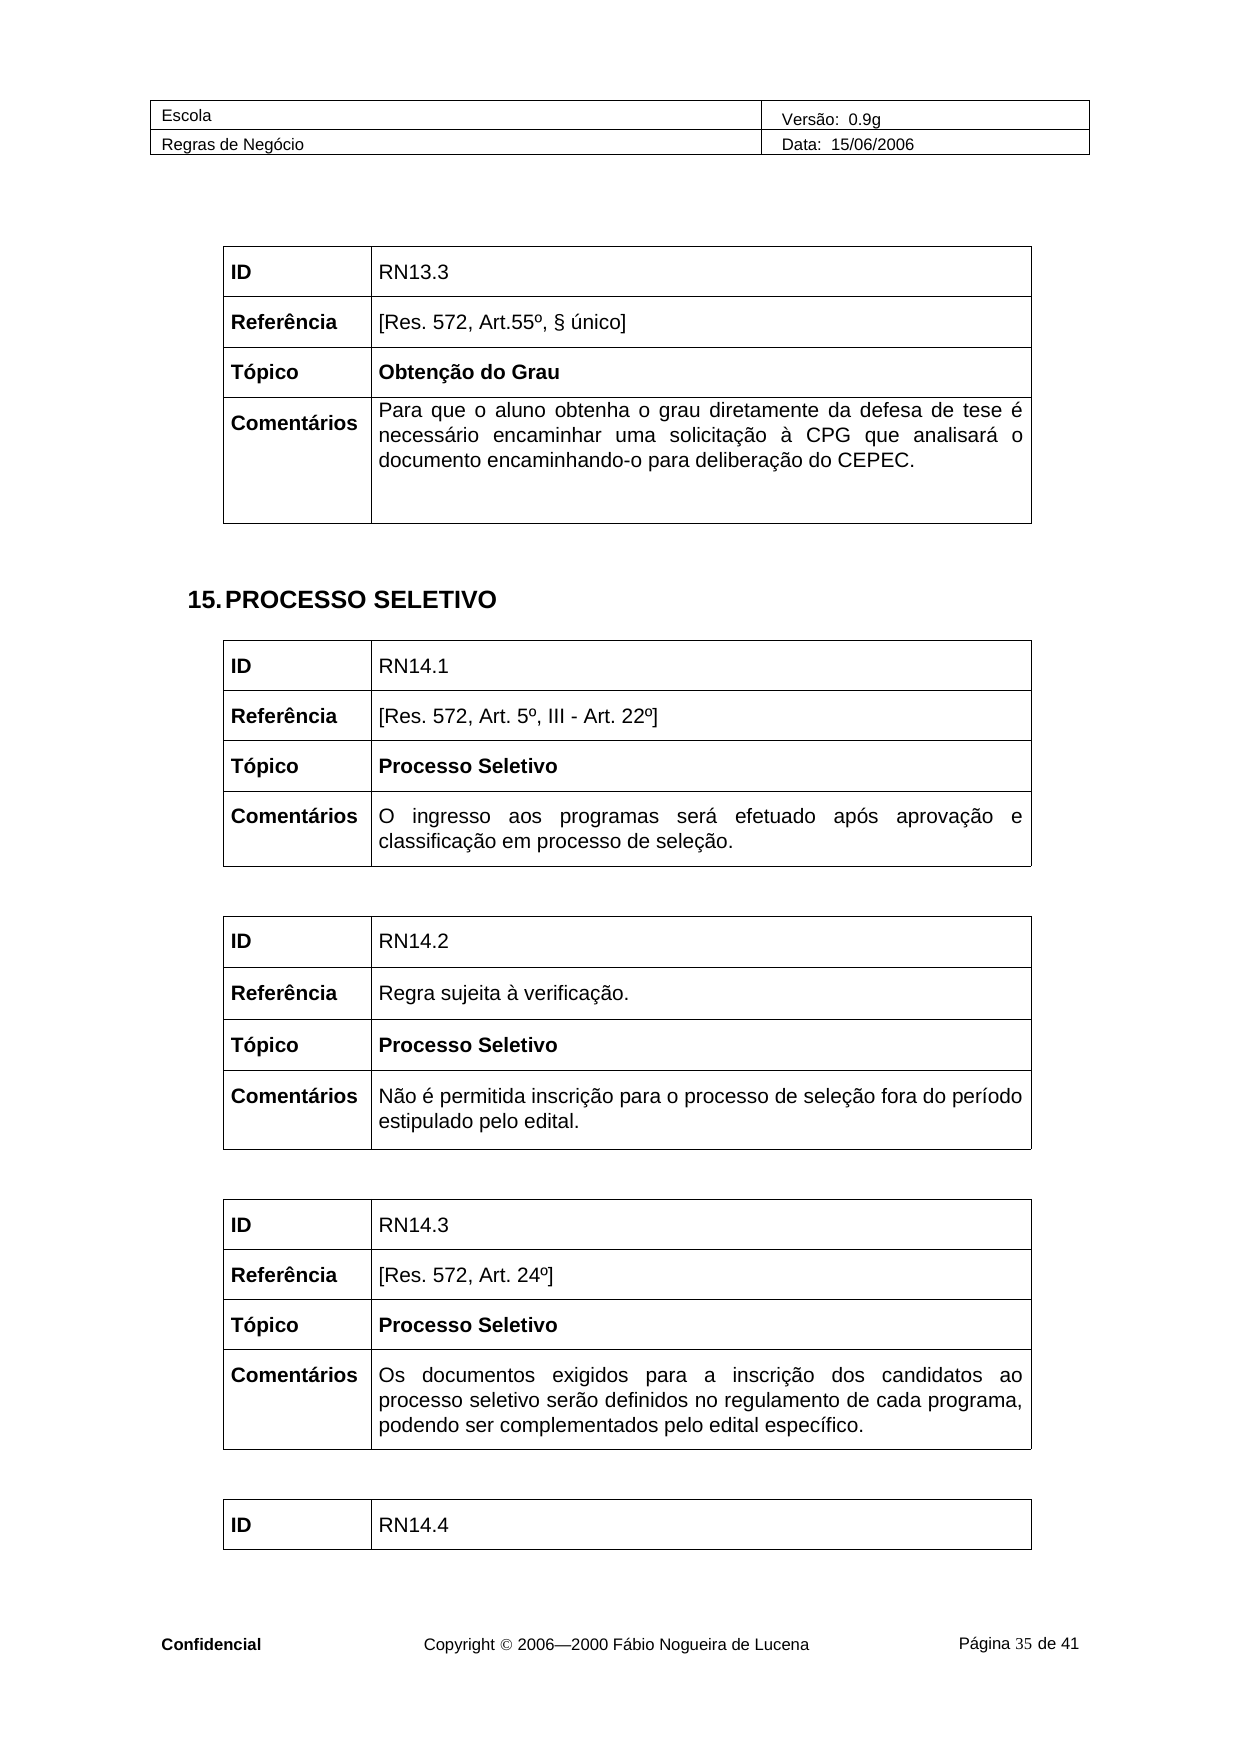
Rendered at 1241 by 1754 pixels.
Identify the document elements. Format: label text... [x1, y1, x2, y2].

table_header RN14.2 [372, 917, 1031, 967]
table_cell Processo Seletivo [372, 1300, 1031, 1349]
table_cell Não é permitida inscrição para o processo de seleção fora do período estipulado pelo edital. [372, 1071, 1031, 1149]
table_cell Para que o aluno obtenha o grau diretamente da defesa de tese é necessário encaminhar uma solicitação à CPG que analisará o documento encaminhando-o para deliberação do CEPEC. [372, 398, 1031, 523]
table_cell Referência [224, 968, 371, 1019]
table_cell Obtenção do Grau [372, 348, 1031, 397]
table_cell Tópico [224, 1300, 371, 1349]
table_cell Referência [224, 1250, 371, 1299]
table_cell Comentários [224, 1350, 371, 1449]
table_header ID [224, 917, 371, 967]
table_cell Comentários [224, 398, 371, 523]
table_header RN14.3 [372, 1200, 1031, 1249]
table_cell [Res. 572, Art. 24º] [372, 1250, 1031, 1299]
table_header RN14.1 [372, 641, 1031, 690]
table_header ID [224, 641, 371, 690]
table_cell Processo Seletivo [372, 741, 1031, 791]
table_cell O ingresso aos programas será efetuado após aprovação e classificação em processo de seleção. [372, 792, 1031, 866]
table_cell Regra sujeita à verificação. [372, 968, 1031, 1019]
table_header RN14.4 [372, 1500, 1031, 1549]
subtitle PROCESSO SELETIVO [187, 586, 1090, 614]
table_cell Comentários [224, 1071, 371, 1149]
table_cell Tópico [224, 348, 371, 397]
table_header ID [224, 247, 371, 296]
table_cell [Res. 572, Art. 5º, III - Art. 22º] [372, 691, 1031, 740]
table_cell Referência [224, 691, 371, 740]
table_header ID [224, 1500, 371, 1549]
table_cell [Res. 572, Art.55º, § único] [372, 297, 1031, 347]
table_header RN13.3 [372, 247, 1031, 296]
table_header ID [224, 1200, 371, 1249]
table_cell Os documentos exigidos para a inscrição dos candidatos ao processo seletivo serão definidos no regulamento de cada programa, podendo ser complementados pelo edital específico. [372, 1350, 1031, 1449]
table_cell Tópico [224, 741, 371, 791]
table_cell Tópico [224, 1020, 371, 1070]
table_cell Processo Seletivo [372, 1020, 1031, 1070]
table_cell Comentários [224, 792, 371, 866]
table_cell Referência [224, 297, 371, 347]
